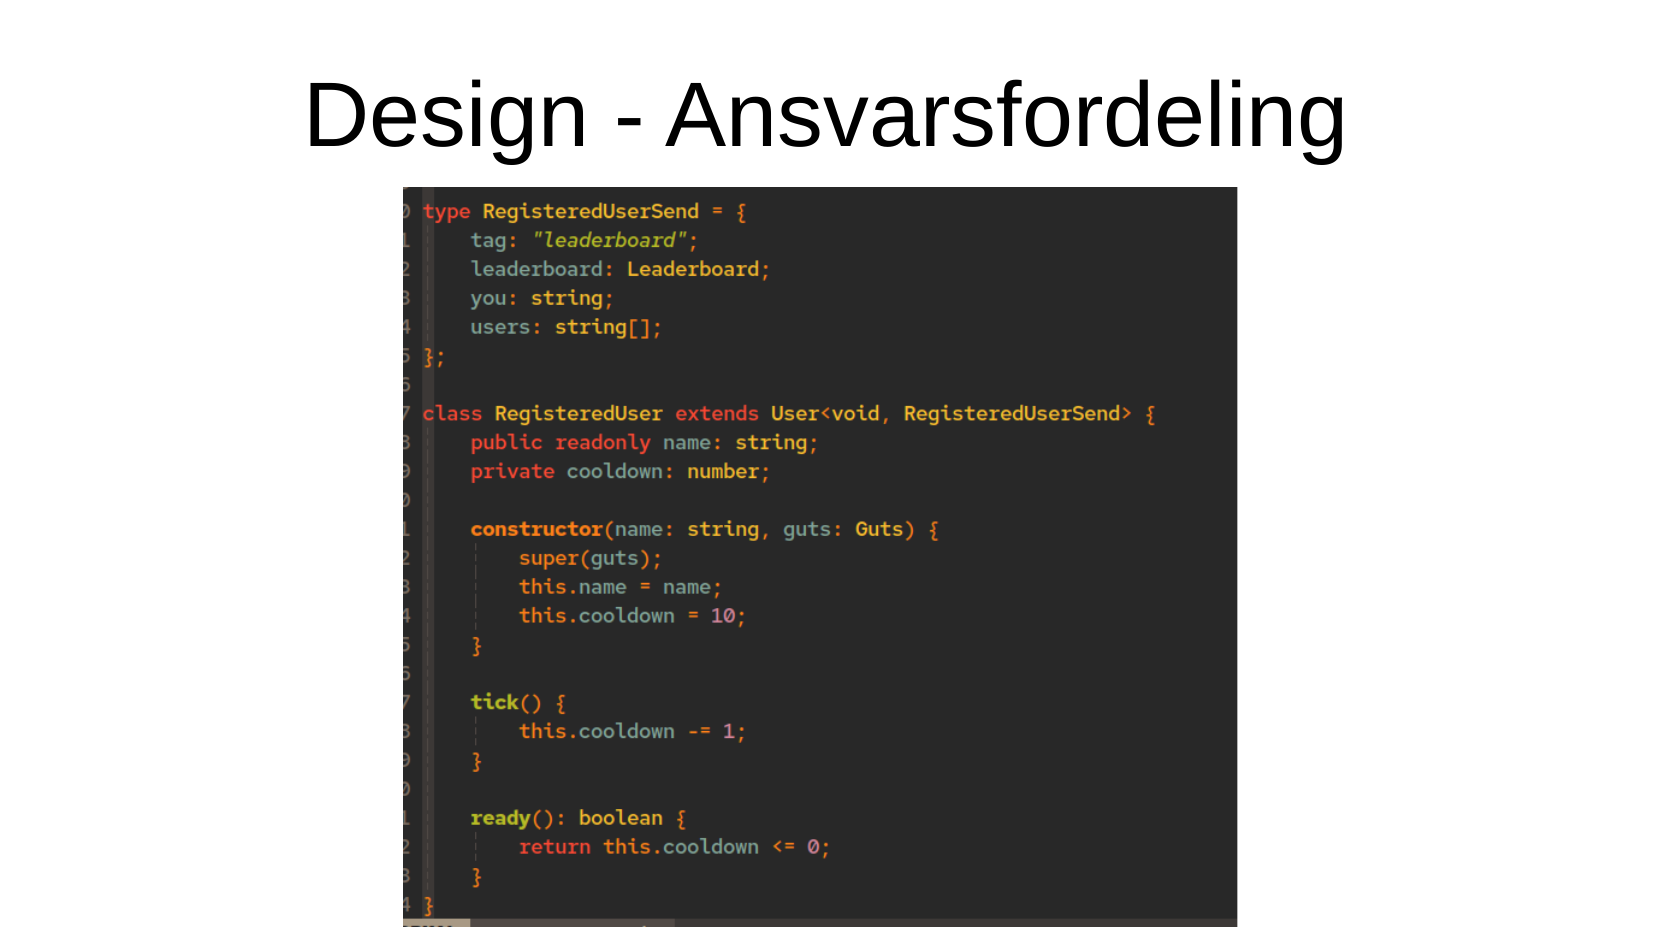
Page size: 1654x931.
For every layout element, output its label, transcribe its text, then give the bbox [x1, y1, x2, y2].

title Design - Ansvarsfordeling [82, 37, 1571, 193]
picture [403, 187, 1238, 927]
